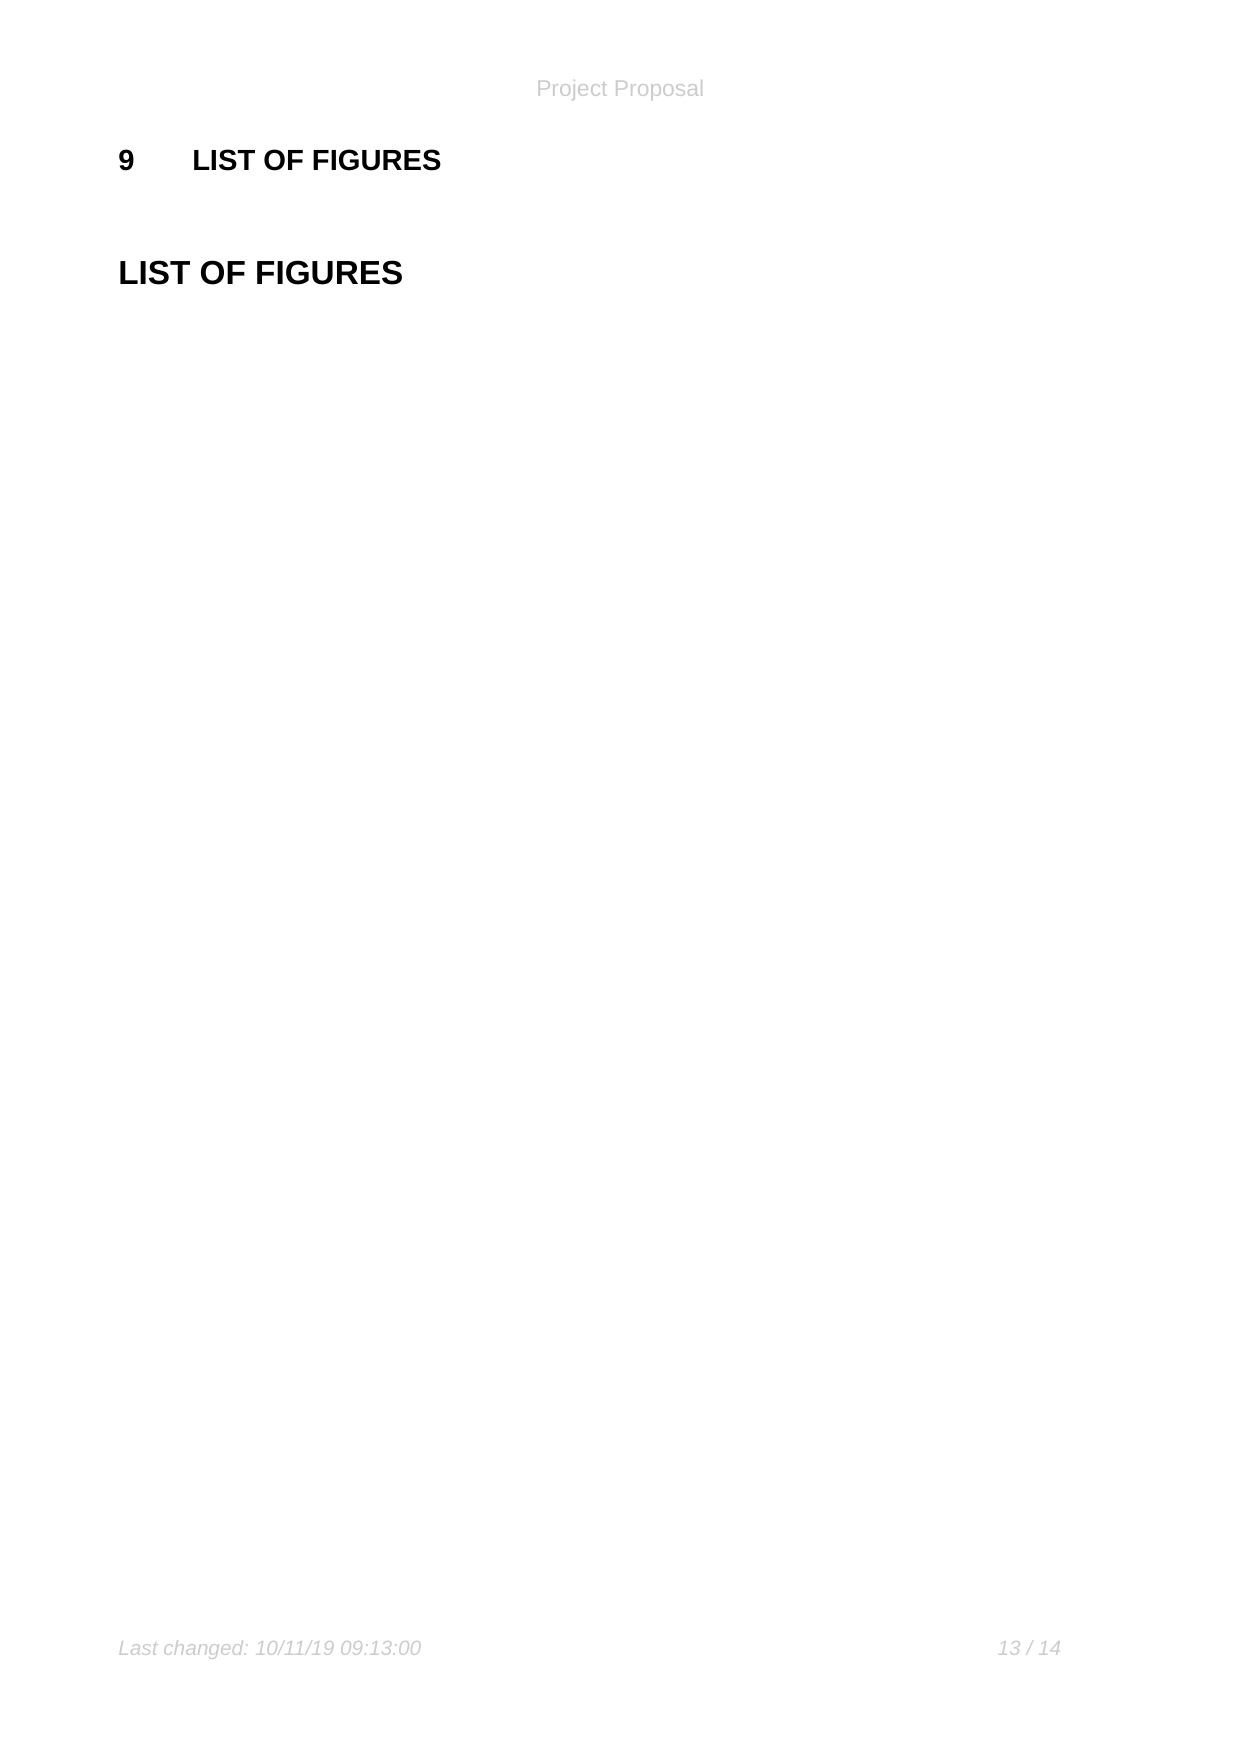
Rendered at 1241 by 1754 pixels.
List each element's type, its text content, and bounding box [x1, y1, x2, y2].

subtitle List of Figures [118, 143, 1122, 177]
subtitle List of Figures [118, 253, 1122, 291]
